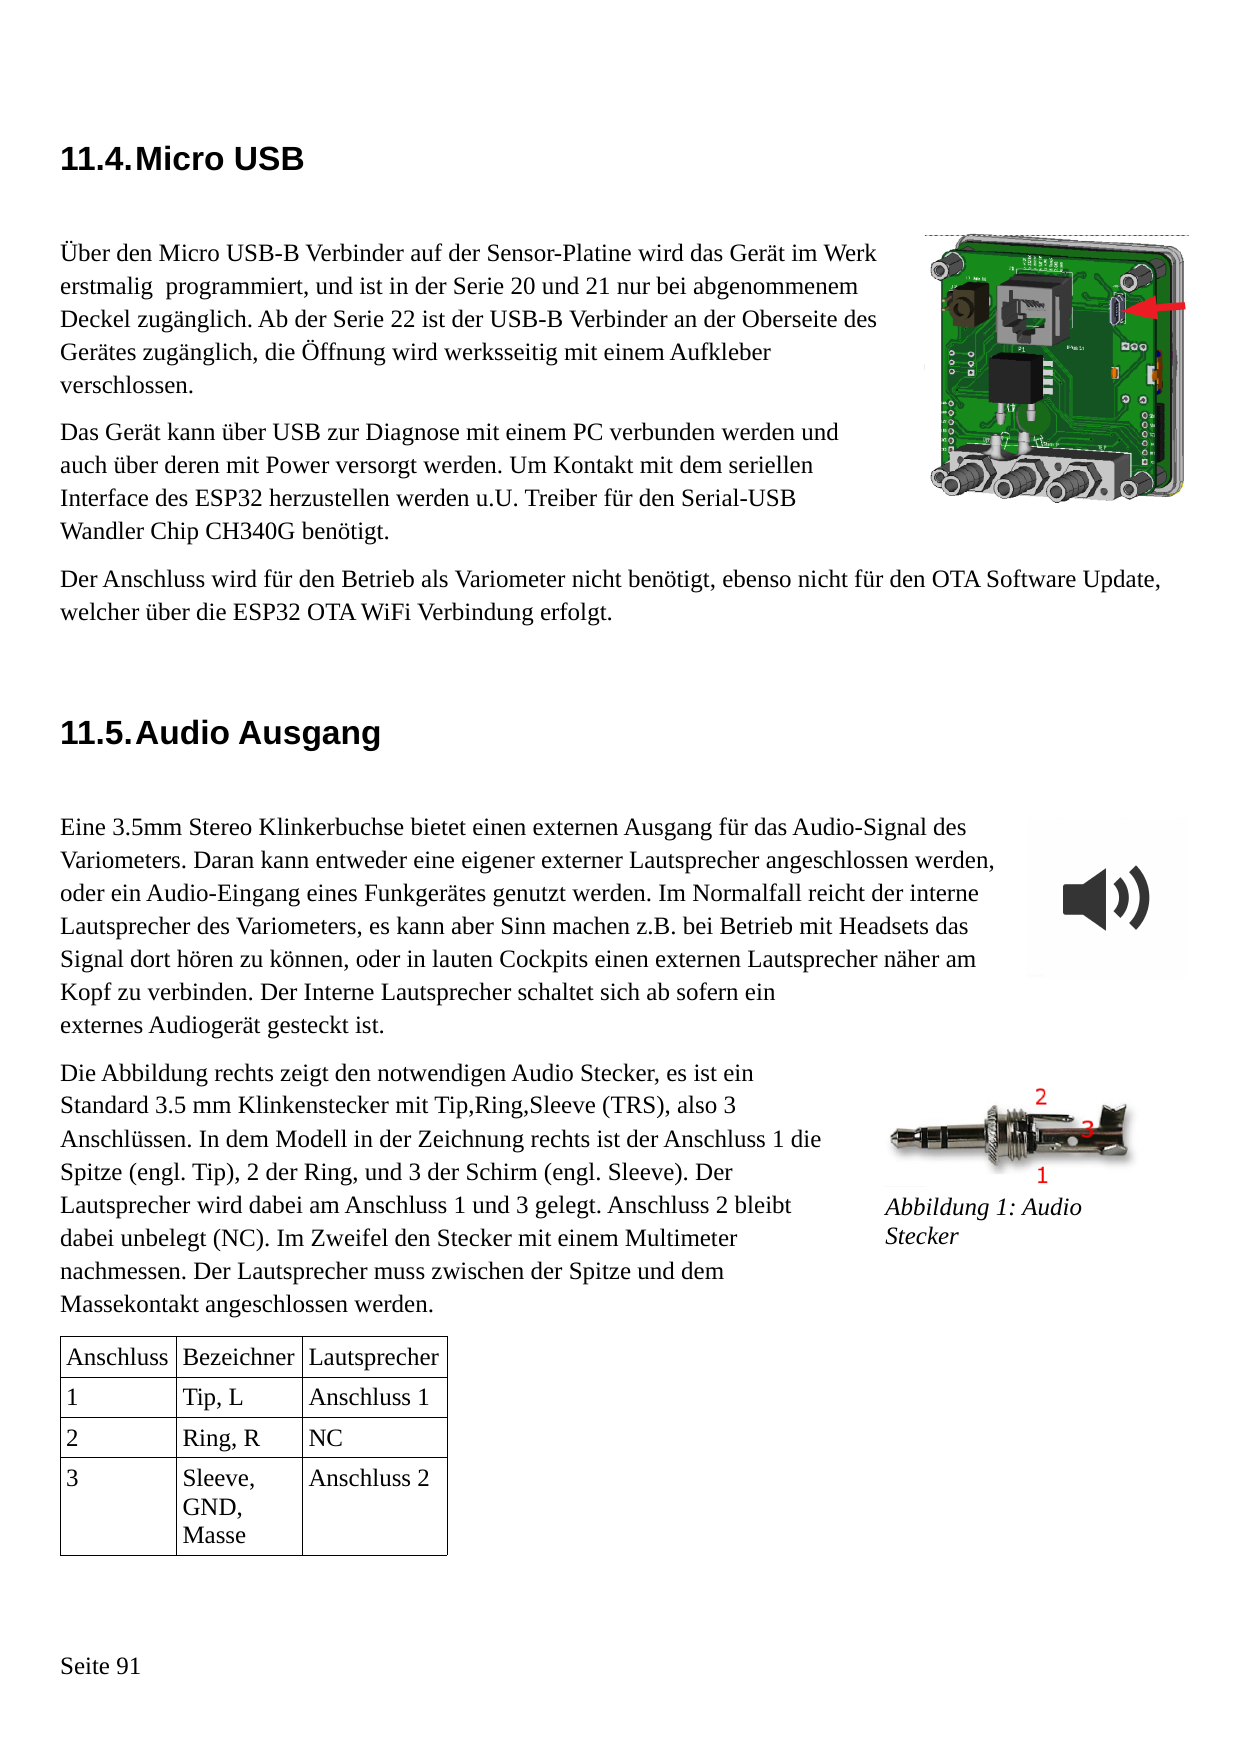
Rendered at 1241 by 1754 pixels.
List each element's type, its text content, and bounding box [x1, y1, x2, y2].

table_cell Anschluss 2 [303, 1458, 447, 1555]
table_cell 2 [61, 1418, 176, 1457]
text Eine 3.5mm Stereo Klinkerbuchse bietet einen externen Ausgang für das Audio-Signal des Variometers. Daran kann entweder eine eigener externer Lautsprecher angeschlossen werden, oder ein Audio-Eingang eines Funkgerätes genutzt werden. Im Normalfall reicht der interne Lautsprecher des Variometers, es kann aber Sinn machen z.B. bei Betrieb mit Headsets das Signal dort hören zu können, oder in lauten Cockpits einen externen Lautsprecher näher am Kopf zu verbinden. Der Interne Lautsprecher schaltet sich ab sofern ein externes Audiogerät gesteckt ist. [60, 812, 1207, 1039]
table_cell NC [303, 1418, 447, 1457]
subtitle Micro USB [60, 139, 1207, 178]
subtitle Audio Ausgang [60, 713, 1207, 752]
text Das Gerät kann über USB zur Diagnose mit einem PC verbunden werden und auch über deren mit Power versorgt werden. Um Kontakt mit dem seriellen Interface des ESP32 herzustellen werden u.U. Treiber für den Serial-USB Wandler Chip CH340G benötigt. [60, 417, 1207, 545]
table_cell Ring, R [177, 1418, 302, 1457]
table_header Anschluss [61, 1337, 176, 1377]
picture [885, 1068, 1144, 1187]
table_cell 1 [61, 1378, 176, 1417]
table_cell Tip, L [177, 1378, 302, 1417]
text Der Anschluss wird für den Betrieb als Variometer nicht benötigt, ebenso nicht für den OTA Software Update, welcher über die ESP32 OTA WiFi Verbindung erfolgt. [60, 564, 1207, 626]
text Die Abbildung rechts zeigt den notwendigen Audio Stecker, es ist ein Standard 3.5 mm Klinkenstecker mit Tip,Ring,Sleeve (TRS), also 3 Anschlüssen. In dem Modell in der Zeichnung rechts ist der Anschluss 1 die Spitze (engl. Tip), 2 der Ring, und 3 der Schirm (engl. Sleeve). Der Lautsprecher wird dabei am Anschluss 1 und 3 gelegt. Anschluss 2 bleibt dabei unbelegt (NC). Im Zweifel den Stecker mit einem Multimeter nachmessen. Der Lautsprecher muss zwischen der Spitze und dem Massekontakt angeschlossen werden. [60, 1056, 1207, 1317]
picture [1025, 817, 1187, 979]
table_cell Sleeve, GND, Masse [177, 1458, 302, 1555]
table_cell 3 [61, 1458, 176, 1555]
table_header Bezeichner [177, 1337, 302, 1377]
text Über den Micro USB-B Verbinder auf der Sensor-Platine wird das Gerät im Werk erstmalig programmiert, und ist in der Serie 20 und 21 nur bei abgenommenem Deckel zugänglich. Ab der Serie 22 ist der USB-B Verbinder an der Oberseite des Gerätes zugänglich, die Öffnung wird werksseitig mit einem Aufkleber verschlossen. [60, 238, 924, 398]
table_header Lautsprecher [303, 1337, 447, 1377]
picture [924, 226, 1189, 505]
text Abbildung 1: Audio Stecker [885, 1187, 1144, 1250]
table_cell Anschluss 1 [303, 1378, 447, 1417]
